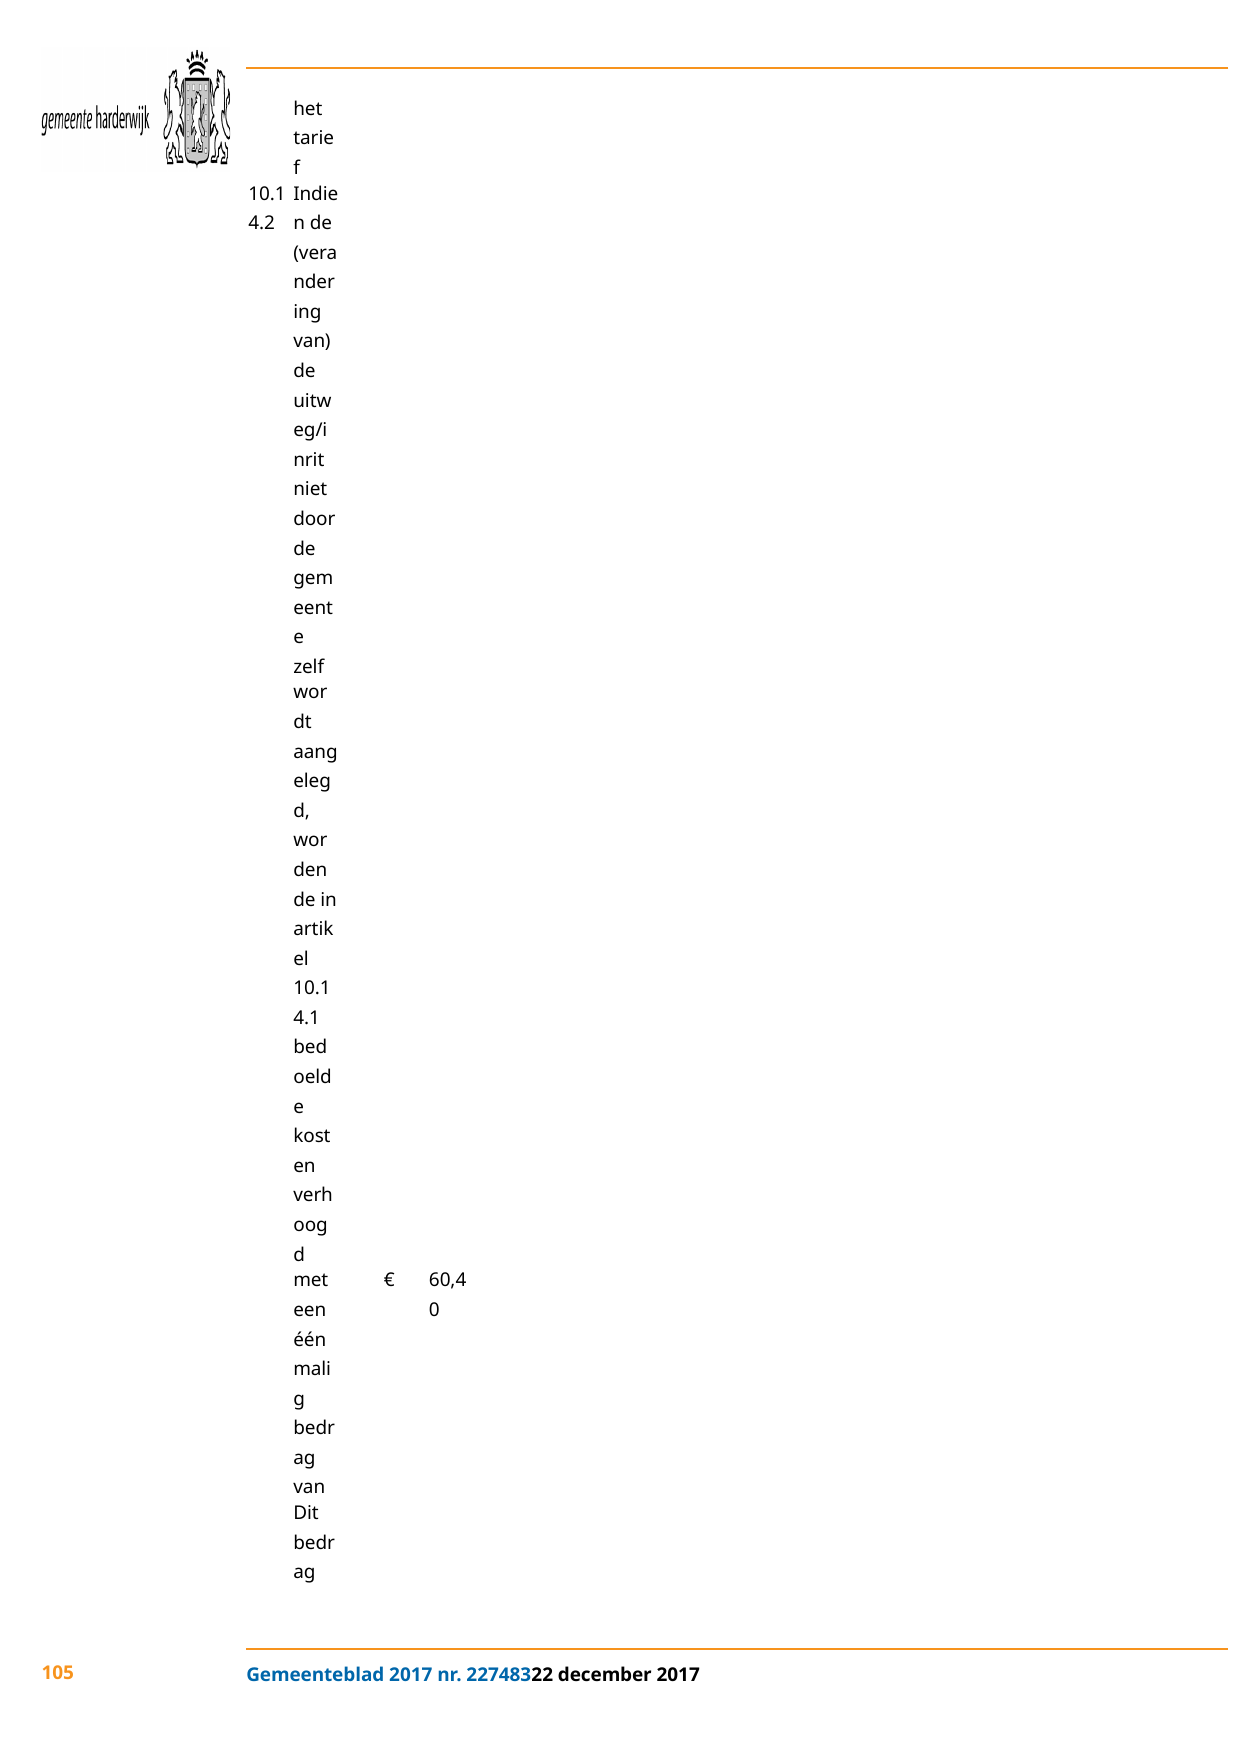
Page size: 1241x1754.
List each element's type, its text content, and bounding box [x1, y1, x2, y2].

table_cell [338, 95, 383, 180]
table_cell [248, 1499, 293, 1584]
table_cell [338, 679, 383, 1267]
table_cell [384, 679, 429, 1267]
table_cell € [384, 1267, 429, 1499]
table_cell [248, 1267, 293, 1499]
table_cell [384, 180, 429, 679]
table_cell 10.14.2 [248, 180, 293, 679]
table_cell [338, 1267, 383, 1499]
table_cell [429, 180, 474, 679]
table_cell [384, 1499, 429, 1584]
table_cell [429, 679, 474, 1267]
table_cell [384, 95, 429, 180]
table_cell [338, 1499, 383, 1584]
table_cell 60,40 [429, 1267, 474, 1499]
table_cell Dit bedrag [293, 1499, 338, 1584]
table_cell [338, 180, 383, 679]
table_cell [429, 1499, 474, 1584]
table_cell wordt aangelegd, worden de in artikel 10.14.1 bedoelde kosten verhoogd [293, 679, 338, 1267]
table_cell Indien de (verandering van) de uitweg/inrit niet door de gemeente zelf [293, 180, 338, 679]
picture [41, 47, 231, 172]
table_cell [429, 95, 474, 180]
table_cell het tarief [293, 95, 338, 180]
table_cell [248, 679, 293, 1267]
table_cell [248, 95, 293, 180]
table_cell met een éénmalig bedrag van [293, 1267, 338, 1499]
